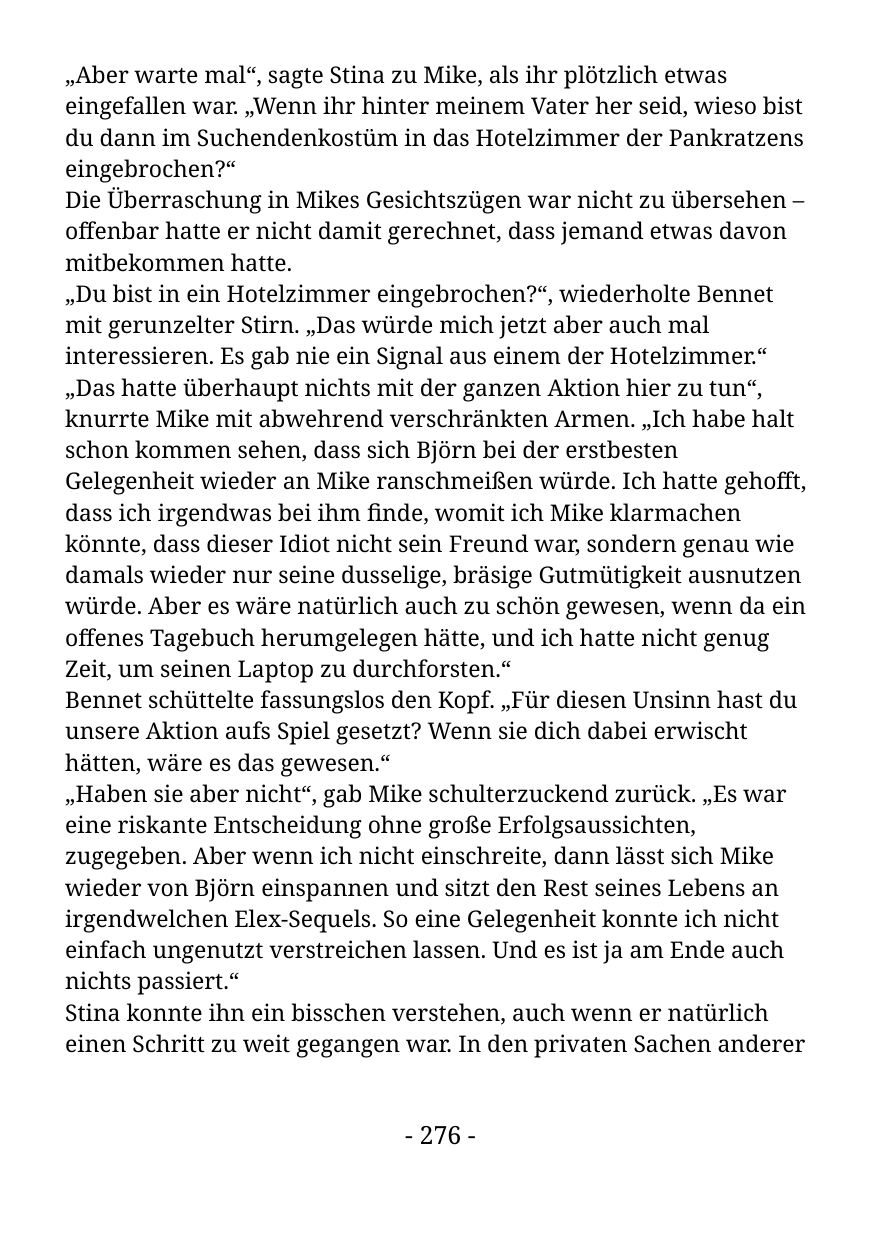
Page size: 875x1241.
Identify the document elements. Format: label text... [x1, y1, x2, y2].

text „Aber warte mal“, sagte Stina zu Mike, als ihr plötzlich etwas eingefallen war. „Wenn ihr hinter meinem Vater her seid, wieso bist du dann im Suchendenkostüm in das Hotelzimmer der Pankratzens eingebrochen?“ Die Überraschung in Mikes Gesichtszügen war nicht zu übersehen – offenbar hatte er nicht damit gerechnet, dass jemand etwas davon mitbekommen hatte. „Du bist in ein Hotelzimmer eingebrochen?“, wiederholte Bennet mit gerunzelter Stirn. „Das würde mich jetzt aber auch mal interessieren. Es gab nie ein Signal aus einem der Hotelzimmer.“ „Das hatte überhaupt nichts mit der ganzen Aktion hier zu tun“, knurrte Mike mit abwehrend verschränkten Armen. „Ich habe halt schon kommen sehen, dass sich Björn bei der erstbesten Gelegenheit wieder an Mike ranschmeißen würde. Ich hatte gehofft, dass ich irgendwas bei ihm finde, womit ich Mike klarmachen könnte, dass dieser Idiot nicht sein Freund war, sondern genau wie damals wieder nur seine dusselige, bräsige Gutmütigkeit ausnutzen würde. Aber es wäre natürlich auch zu schön gewesen, wenn da ein offenes Tagebuch herumgelegen hätte, und ich hatte nicht genug Zeit, um seinen Laptop zu durchforsten.“ Bennet schüttelte fassungslos den Kopf. „Für diesen Unsinn hast du unsere Aktion aufs Spiel gesetzt? Wenn sie dich dabei erwischt hätten, wäre es das gewesen.“ „Haben sie aber nicht“, gab Mike schulterzuckend zurück. „Es war eine riskante Entscheidung ohne große Erfolgsaussichten, zugegeben. Aber wenn ich nicht einschreite, dann lässt sich Mike wieder von Björn einspannen und sitzt den Rest seines Lebens an irgendwelchen Elex-Sequels. So eine Gelegenheit konnte ich nicht einfach ungenutzt verstreichen lassen. Und es ist ja am Ende auch nichts passiert.“ Stina konnte ihn ein bisschen verstehen, auch wenn er natürlich einen Schritt zu weit gegangen war. In den privaten Sachen anderer [65, 59, 809, 1059]
